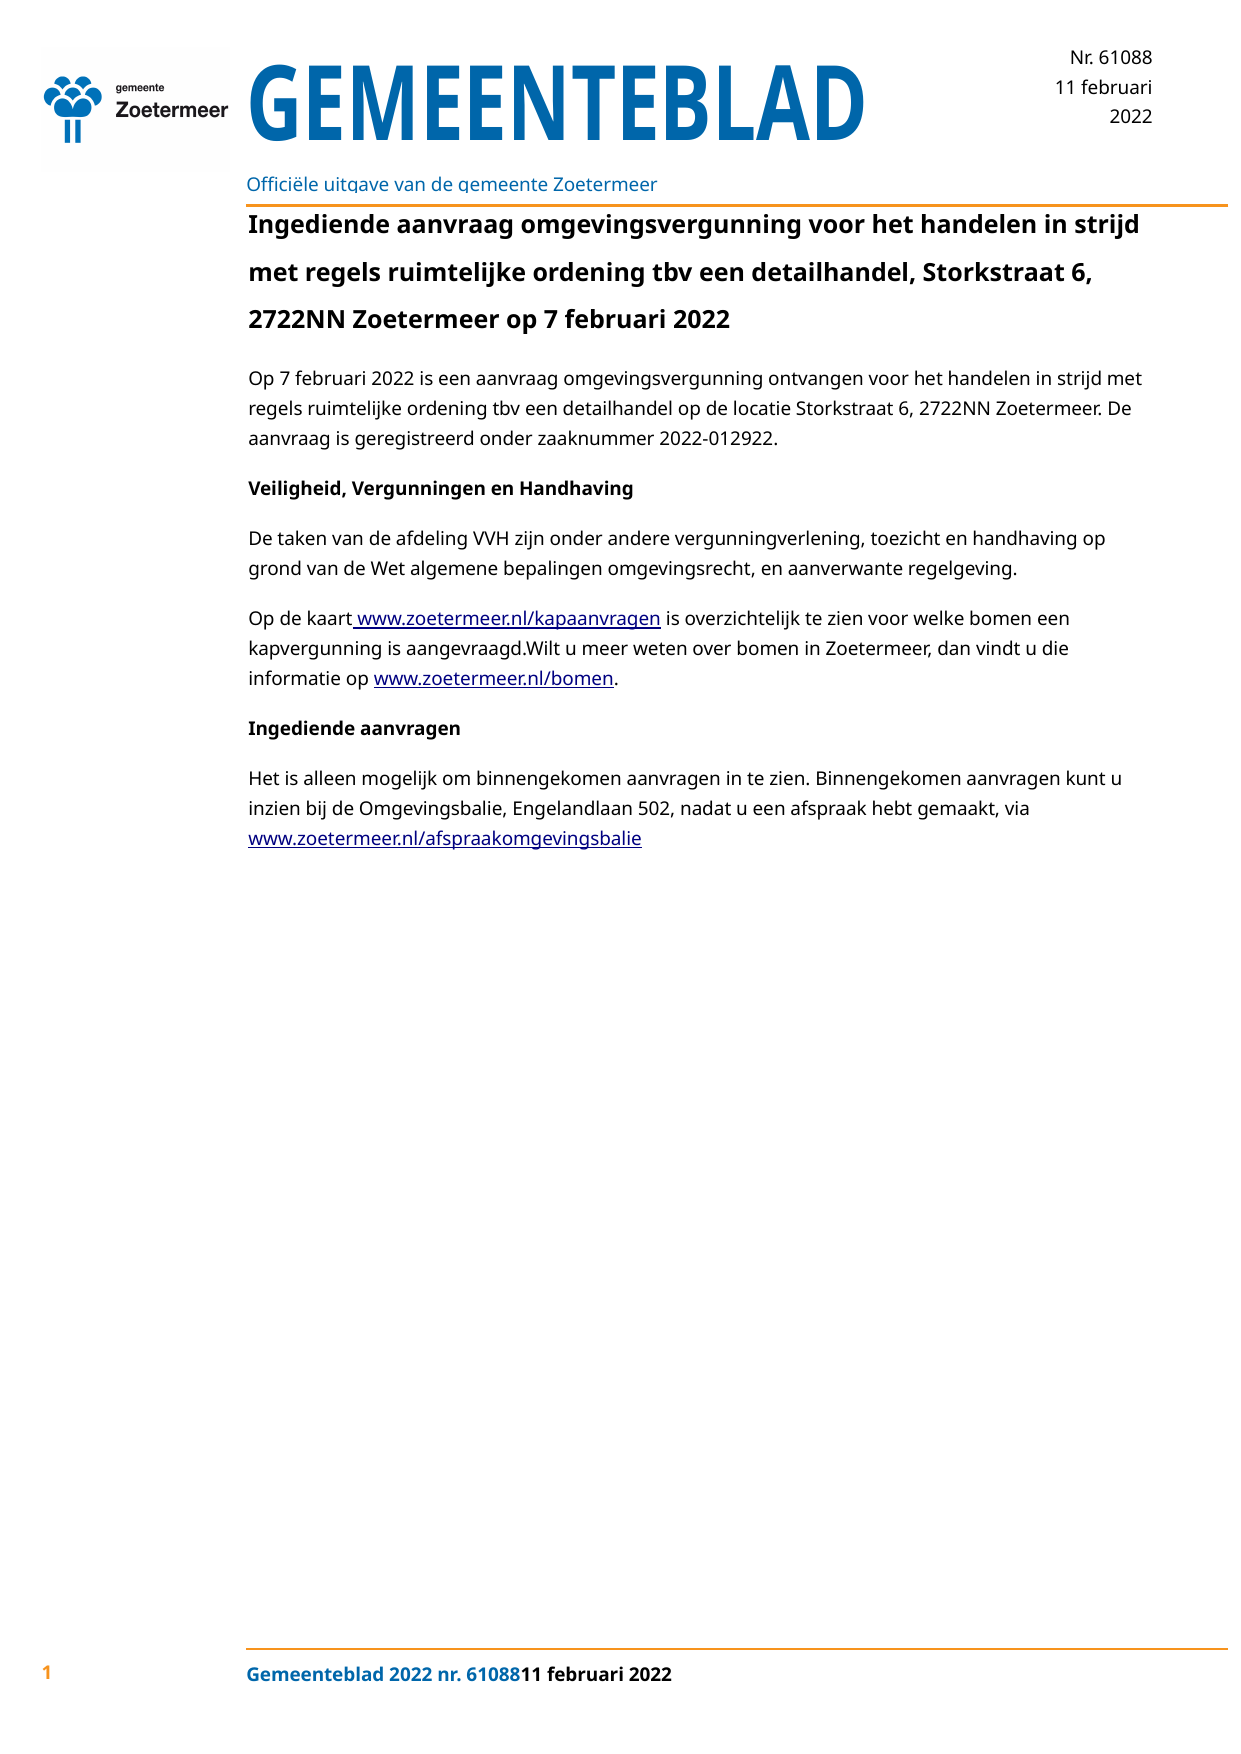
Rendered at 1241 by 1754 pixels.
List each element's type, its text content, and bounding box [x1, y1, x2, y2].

text Ingediende aanvraag omgevingsvergunning voor het handelen in strijd met regels ruimtelijke ordening tbv een detailhandel, Storkstraat 6, 2722NN Zoetermeer op 7 februari 2022 [248, 207, 1152, 336]
text Veiligheid, Vergunningen en Handhaving [248, 475, 1152, 501]
text De taken van de afdeling VVH zijn onder andere vergunningverlening, toezicht en handhaving op grond van de Wet algemene bepalingen omgevingsrecht, en aanverwante regelgeving. [248, 526, 1152, 581]
text Op de kaart www.zoetermeer.nl/kapaanvragen is overzichtelijk te zien voor welke bomen een kapvergunning is aangevraagd.Wilt u meer weten over bomen in Zoetermeer, dan vindt u die informatie op www.zoetermeer.nl/bomen. [248, 606, 1152, 690]
picture [41, 47, 231, 172]
text Het is alleen mogelijk om binnengekomen aanvragen in te zien. Binnengekomen aanvragen kunt u inzien bij de Omgevingsbalie, Engelandlaan 502, nadat u een afspraak hebt gemaakt, via www.zoetermeer.nl/afspraakomgevingsbalie [248, 766, 1152, 850]
text Op 7 februari 2022 is een aanvraag omgevingsvergunning ontvangen voor het handelen in strijd met regels ruimtelijke ordening tbv een detailhandel op de locatie Storkstraat 6, 2722NN Zoetermeer. De aanvraag is geregistreerd onder zaaknummer 2022-012922. [248, 366, 1152, 450]
text Ingediende aanvragen [248, 715, 1152, 741]
